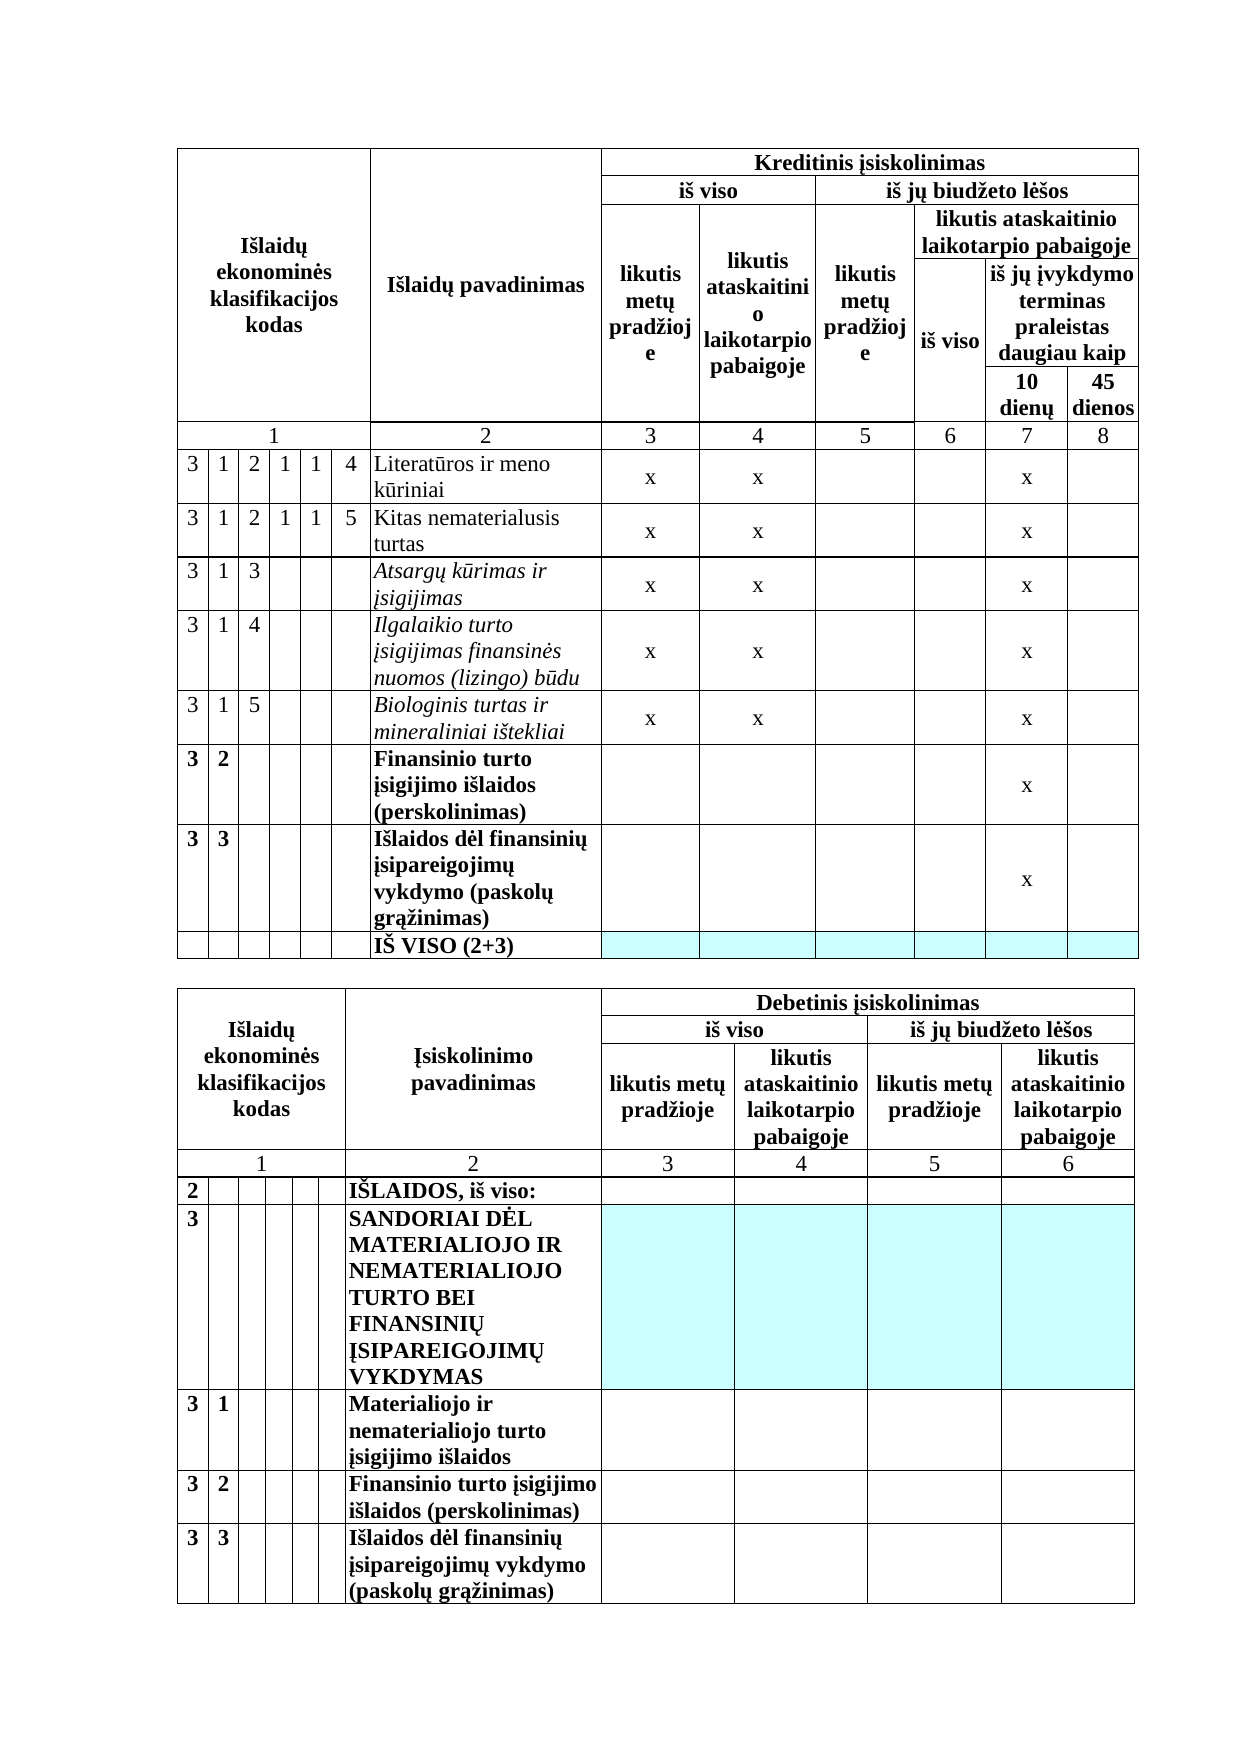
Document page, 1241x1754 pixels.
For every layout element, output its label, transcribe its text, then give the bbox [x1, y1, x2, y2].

table_cell 1 [209, 450, 238, 503]
table_cell [1002, 1390, 1134, 1469]
table_cell [332, 691, 370, 744]
table_cell [816, 825, 914, 931]
table_cell x [602, 450, 699, 503]
table_cell likutis metų pradžioje [602, 205, 699, 421]
table_cell [239, 1524, 265, 1603]
table_cell [1002, 1524, 1134, 1603]
table_cell Išlaidos dėl finansinių įsipareigojimų vykdymo (paskolų grąžinimas) [346, 1524, 601, 1603]
table_cell x [700, 558, 815, 610]
table_cell [270, 691, 300, 744]
table_cell 4 [700, 423, 815, 449]
table_cell [301, 825, 331, 931]
table_cell [1068, 932, 1138, 958]
table_cell [986, 932, 1067, 958]
table_cell x [700, 611, 815, 690]
table_cell [332, 611, 370, 690]
table_header Išlaidų ekonominės klasifikacijos kodas [178, 149, 370, 421]
table_cell [1068, 504, 1138, 556]
table_cell Ilgalaikio turto įsigijimas finansinės nuomos (lizingo) būdu [371, 611, 601, 690]
table_cell 1 [209, 504, 238, 556]
table_cell 3 [178, 1524, 208, 1603]
table_cell [178, 932, 208, 958]
table_cell likutis ataskaitinio laikotarpio pabaigoje [700, 205, 815, 421]
table_cell [266, 1205, 292, 1389]
table_cell x [700, 691, 815, 744]
table_cell 4 [239, 611, 269, 690]
table_header Debetinis įsiskolinimas [602, 989, 1134, 1015]
table_cell 6 [915, 422, 985, 449]
table_cell Finansinio turto įsigijimo išlaidos (perskolinimas) [371, 745, 601, 824]
table_cell Išlaidos dėl finansinių įsipareigojimų vykdymo (paskolų grąžinimas) [371, 825, 601, 931]
table_cell IŠ VISO (2+3) [371, 932, 601, 958]
table_cell [868, 1178, 1001, 1204]
table_cell x [700, 504, 815, 556]
table_cell 5 [239, 691, 269, 744]
table_cell [301, 611, 331, 690]
table_cell [239, 932, 269, 958]
table_cell 3 [178, 450, 208, 503]
table_cell IŠLAIDOS, iš viso: [346, 1178, 601, 1204]
table_cell [602, 1178, 734, 1204]
table_cell [332, 825, 370, 931]
table_cell 3 [239, 558, 269, 610]
table_cell [266, 1390, 292, 1469]
table_cell [602, 1471, 734, 1523]
table_cell 3 [178, 1390, 208, 1469]
table_cell iš jų biudžeto lėšos [868, 1016, 1134, 1043]
table_cell [301, 932, 331, 958]
table_cell 3 [209, 825, 238, 931]
table_cell [602, 745, 699, 824]
table_cell 2 [371, 423, 601, 449]
table_cell [816, 504, 914, 556]
table_cell x [986, 450, 1067, 503]
table_cell likutis metų pradžioje [868, 1044, 1001, 1149]
table_cell [1068, 745, 1138, 824]
table_cell [266, 1524, 292, 1603]
table_cell 7 [986, 422, 1067, 449]
table_cell [816, 745, 914, 824]
table_cell 3 [178, 504, 208, 556]
table_cell [301, 558, 331, 610]
table_cell [239, 1471, 265, 1523]
table_cell [1068, 691, 1138, 744]
table_cell 3 [602, 423, 699, 449]
table_cell 8 [1068, 422, 1138, 449]
table_cell [319, 1178, 345, 1204]
table_cell [239, 1205, 265, 1389]
table_cell 3 [178, 825, 208, 931]
table_cell [270, 825, 300, 931]
table_cell Finansinio turto įsigijimo išlaidos (perskolinimas) [346, 1471, 601, 1523]
table_cell [209, 1178, 238, 1204]
table_cell [1002, 1471, 1134, 1523]
table_cell [915, 504, 985, 556]
table_cell Materialiojo ir nematerialiojo turto įsigijimo išlaidos [346, 1390, 601, 1469]
table_cell [319, 1524, 345, 1603]
table_cell [868, 1524, 1001, 1603]
table_cell [700, 932, 815, 958]
table_cell [1068, 558, 1138, 610]
table_cell [735, 1390, 867, 1469]
table_cell [293, 1524, 318, 1603]
table_cell x [986, 825, 1067, 931]
table_cell [915, 745, 985, 824]
table_cell [915, 691, 985, 744]
table_cell likutis metų pradžioje [602, 1044, 734, 1149]
table_cell 3 [178, 691, 208, 744]
table_cell iš jų biudžeto lėšos [816, 176, 1138, 203]
table_cell [266, 1178, 292, 1204]
table_cell x [602, 558, 699, 610]
table_cell [816, 558, 914, 610]
table_cell [816, 611, 914, 690]
table_cell x [986, 611, 1067, 690]
table_cell [602, 825, 699, 931]
table_cell 1 [178, 1150, 345, 1176]
table_cell 45 dienos [1068, 367, 1138, 421]
table_cell [239, 1178, 265, 1204]
table_cell 3 [178, 1205, 208, 1389]
table_cell likutis ataskaitinio laikotarpio pabaigoje [1002, 1044, 1134, 1149]
table_header Išlaidų pavadinimas [371, 149, 601, 421]
table_cell [1068, 611, 1138, 690]
table_cell iš viso [602, 176, 815, 203]
table_cell 2 [209, 745, 238, 824]
table_cell [915, 611, 985, 690]
table_cell 5 [816, 423, 914, 449]
table_cell 1 [209, 611, 238, 690]
table_cell likutis metų pradžioje [816, 205, 914, 421]
table_cell iš viso [602, 1016, 867, 1043]
table_cell [868, 1390, 1001, 1469]
table_cell [293, 1390, 318, 1469]
table_cell [915, 825, 985, 931]
table_cell Literatūros ir meno kūriniai [371, 450, 601, 503]
table_cell [1002, 1205, 1134, 1389]
table_cell [239, 825, 269, 931]
table_cell Atsargų kūrimas ir įsigijimas [371, 558, 601, 610]
table_cell 1 [270, 450, 300, 503]
table_cell 5 [868, 1150, 1001, 1176]
table_cell x [986, 558, 1067, 610]
table_cell SANDORIAI DĖL MATERIALIOJO IR NEMATERIALIOJO TURTO BEI FINANSINIŲ ĮSIPAREIGOJIMŲ VYKDYMAS [346, 1205, 601, 1389]
table_cell 2 [209, 1471, 238, 1523]
table_cell iš jų įvykdymo terminas praleistas daugiau kaip [986, 259, 1138, 366]
table_cell [293, 1471, 318, 1523]
table_cell 2 [239, 504, 269, 556]
table_cell 4 [332, 450, 370, 503]
table_cell iš viso [915, 259, 985, 421]
table_cell [816, 932, 914, 958]
table_cell 1 [209, 691, 238, 744]
table_cell [915, 450, 985, 503]
table_cell 5 [332, 504, 370, 556]
table_cell Biologinis turtas ir mineraliniai ištekliai [371, 691, 601, 744]
table_cell [735, 1205, 867, 1389]
table_cell 3 [178, 558, 208, 610]
table_cell [915, 932, 985, 958]
table_cell [319, 1471, 345, 1523]
table_cell [332, 745, 370, 824]
table_cell 3 [178, 611, 208, 690]
table_cell x [986, 745, 1067, 824]
table_cell 1 [178, 422, 370, 449]
table_cell [816, 691, 914, 744]
table_cell 10 dienų [986, 367, 1067, 421]
table_cell [602, 1390, 734, 1469]
table_cell [602, 932, 699, 958]
table_cell [700, 825, 815, 931]
table_cell [602, 1205, 734, 1389]
table_cell 2 [178, 1178, 208, 1204]
table_header Įsiskolinimo pavadinimas [346, 989, 601, 1149]
table_cell [293, 1205, 318, 1389]
table_cell [239, 745, 269, 824]
table_cell [293, 1178, 318, 1204]
table_cell [319, 1205, 345, 1389]
table_cell x [986, 504, 1067, 556]
table_cell [301, 745, 331, 824]
table_cell [915, 558, 985, 610]
table_cell [332, 558, 370, 610]
table_cell 3 [178, 745, 208, 824]
table_cell [266, 1471, 292, 1523]
table_cell [270, 932, 300, 958]
table_cell [239, 1390, 265, 1469]
table_cell 1 [270, 504, 300, 556]
table_cell [602, 1524, 734, 1603]
table_header Išlaidų ekonominės klasifikacijos kodas [178, 989, 345, 1149]
table_cell [735, 1471, 867, 1523]
table_header Kreditinis įsiskolinimas [602, 149, 1138, 175]
table_cell 1 [301, 504, 331, 556]
table_cell 1 [209, 558, 238, 610]
table_cell [1002, 1178, 1134, 1204]
table_cell [735, 1178, 867, 1204]
table_cell [270, 558, 300, 610]
table_cell x [602, 691, 699, 744]
table_cell [332, 932, 370, 958]
table_cell [700, 745, 815, 824]
table_cell [1068, 825, 1138, 931]
table_cell likutis ataskaitinio laikotarpio pabaigoje [735, 1044, 867, 1149]
table_cell [868, 1471, 1001, 1523]
table_cell [868, 1205, 1001, 1389]
table_cell 4 [735, 1150, 867, 1176]
table_cell [319, 1390, 345, 1469]
table_cell Kitas nematerialusis turtas [371, 504, 601, 556]
table_cell x [602, 611, 699, 690]
table_cell x [700, 450, 815, 503]
table_cell [270, 745, 300, 824]
table_cell 6 [1002, 1150, 1134, 1176]
table_cell 3 [209, 1524, 238, 1603]
table_cell likutis ataskaitinio laikotarpio pabaigoje [915, 205, 1138, 258]
table_cell [209, 932, 238, 958]
table_cell [270, 611, 300, 690]
table_cell 2 [239, 450, 269, 503]
table_cell 3 [178, 1471, 208, 1523]
table_cell 1 [301, 450, 331, 503]
table_cell 3 [602, 1150, 734, 1176]
table_cell [209, 1205, 238, 1389]
table_cell [816, 450, 914, 503]
table_cell 1 [209, 1390, 238, 1469]
table_cell x [986, 691, 1067, 744]
table_cell [735, 1524, 867, 1603]
table_cell [1068, 450, 1138, 503]
table_cell 2 [346, 1150, 601, 1176]
table_cell [301, 691, 331, 744]
table_cell x [602, 504, 699, 556]
